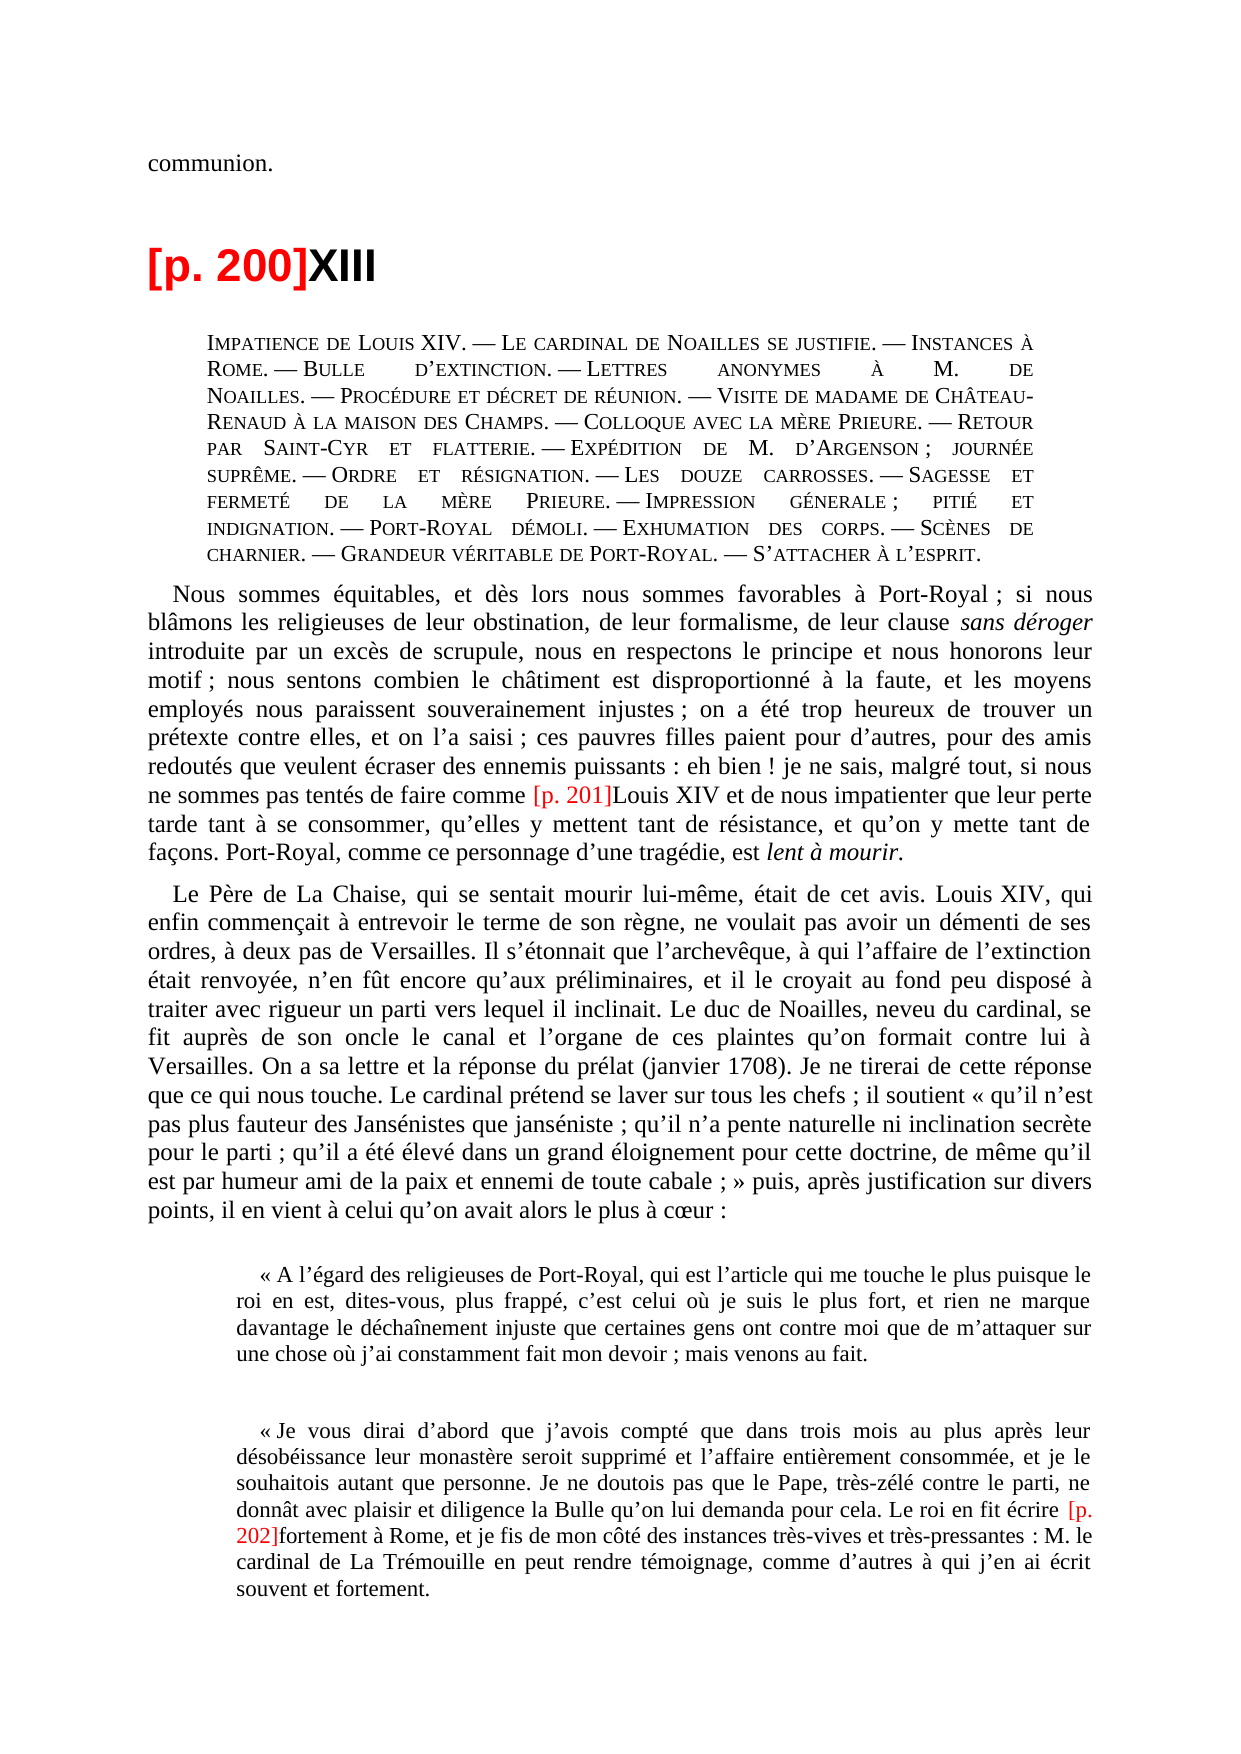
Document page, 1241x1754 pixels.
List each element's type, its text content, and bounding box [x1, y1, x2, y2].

text Nous sommes équitables, et dès lors nous sommes favorables à Port-Royal ; si nous blâmons les religieuses de leur obstination, de leur formalisme, de leur clause sans déroger introduite par un excès de scrupule, nous en respectons le principe et nous honorons leur motif ; nous sentons combien le châtiment est disproportionné à la faute, et les moyens employés nous paraissent souverainement injustes ; on a été trop heureux de trouver un prétexte contre elles, et on l’a saisi ; ces pauvres filles paient pour d’autres, pour des amis redoutés que veulent écraser des ennemis puissants : eh bien ! je ne sais, malgré tout, si nous ne sommes pas tentés de faire comme [p. 201]Louis XIV et de nous impatienter que leur perte tarde tant à se consommer, qu’elles y mettent tant de résistance, et qu’on y mette tant de façons. Port-Royal, comme ce personnage d’une tragédie, est lent à mourir. [148, 579, 1093, 866]
text Impatience de Louis XIV. — Le cardinal de Noailles se justifie. — Instances à Rome. — Bulle d’extinction. — Lettres anonymes à M. de Noailles. — Procédure et décret de réunion. — Visite de madame de Château-Renaud à la maison des Champs. — Colloque avec la mère Prieure. — Retour par Saint-Cyr et flatterie. — Expédition de M. d’Argenson ; journée suprême. — Ordre et résignation. — Les douze carrosses. — Sagesse et fermeté de la mère Prieure. — Impression génerale ; pitié et indignation. — Port-Royal démoli. — Exhumation des corps. — Scènes de charnier. — Grandeur véritable de Port-Royal. — S’attacher à l’esprit. [207, 329, 1033, 566]
text Le Père de La Chaise, qui se sentait mourir lui-même, était de cet avis. Louis XIV, qui enfin commençait à entrevoir le terme de son règne, ne voulait pas avoir un démenti de ses ordres, à deux pas de Versailles. Il s’étonnait que l’archevêque, à qui l’affaire de l’extinction était renvoyée, n’en fût encore qu’aux préliminaires, et il le croyait au fond peu disposé à traiter avec rigueur un parti vers lequel il inclinait. Le duc de Noailles, neveu du cardinal, se fit auprès de son oncle le canal et l’organe de ces plaintes qu’on formait contre lui à Versailles. On a sa lettre et la réponse du prélat (janvier 1708). Je ne tirerai de cette réponse que ce qui nous touche. Le cardinal prétend se laver sur tous les chefs ; il soutient « qu’il n’est pas plus fauteur des Jansénistes que janséniste ; qu’il n’a pente naturelle ni inclination secrète pour le parti ; qu’il a été élevé dans un grand éloignement pour cette doctrine, de même qu’il est par humeur ami de la paix et ennemi de toute cabale ; » puis, après justification sur divers points, il en vient à celui qu’on avait alors le plus à cœur : [148, 879, 1093, 1224]
text « A l’égard des religieuses de Port-Royal, qui est l’article qui me touche le plus puisque le roi en est, dites-vous, plus frappé, c’est celui où je suis le plus fort, et rien ne marque davantage le déchaînement injuste que certaines gens ont contre moi que de m’attaquer sur une chose où j’ai constamment fait mon devoir ; mais venons au fait. [236, 1261, 1093, 1367]
subtitle [p. 200]XIII [148, 239, 1093, 292]
text communion. [148, 148, 1093, 176]
text « Je vous dirai d’abord que j’avois compté que dans trois mois au plus après leur désobéissance leur monastère seroit supprimé et l’affaire entièrement consommée, et je le souhaitois autant que personne. Je ne doutois pas que le Pape, très-zélé contre le parti, ne donnât avec plaisir et diligence la Bulle qu’on lui demanda pour cela. Le roi en fit écrire [p. 202]fortement à Rome, et je fis de mon côté des instances très-vives et très-pressantes : M. le cardinal de La Trémouille en peut rendre témoignage, comme d’autres à qui j’en ai écrit souvent et fortement. [236, 1417, 1093, 1601]
